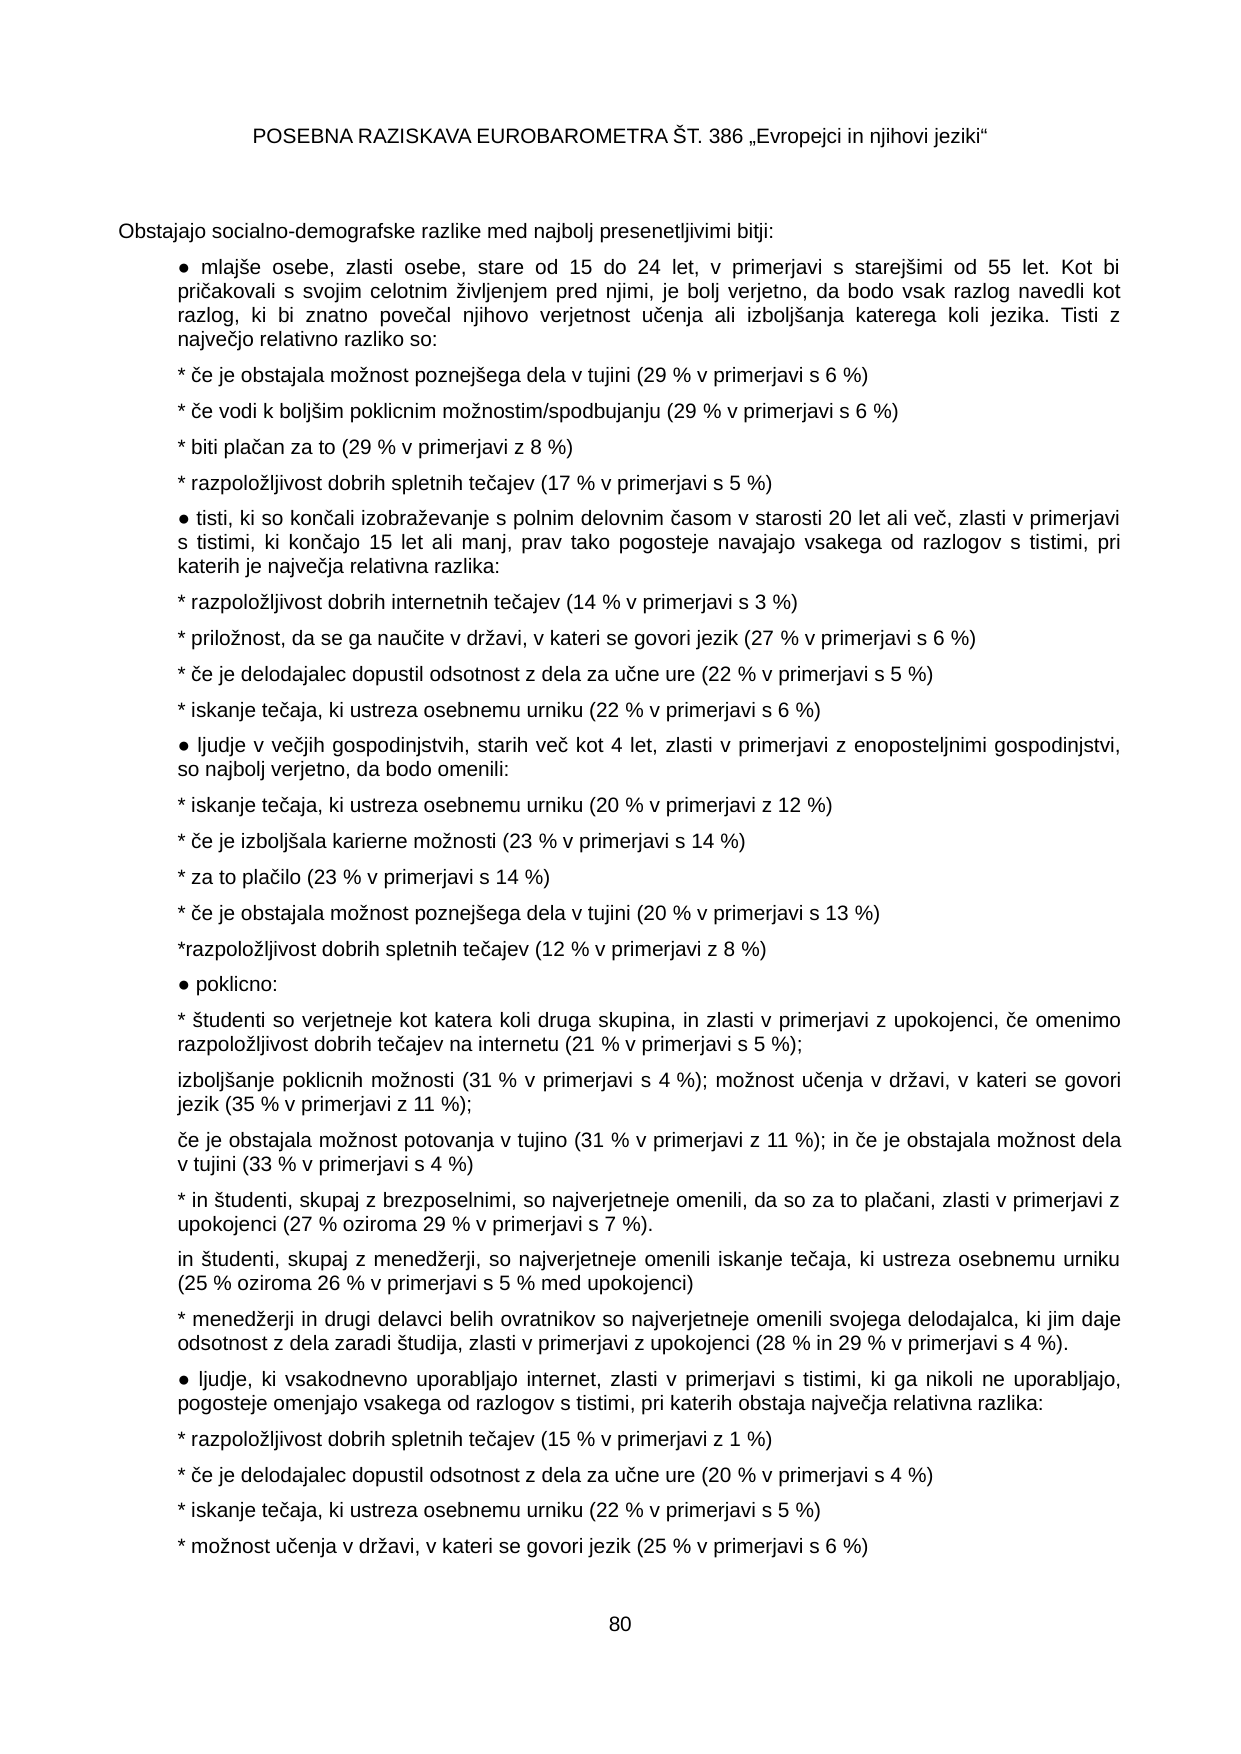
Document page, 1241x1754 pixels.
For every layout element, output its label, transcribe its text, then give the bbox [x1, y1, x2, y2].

text *razpoložljivost dobrih spletnih tečajev (12 % v primerjavi z 8 %) [177, 936, 1122, 960]
text in študenti, skupaj z menedžerji, so najverjetneje omenili iskanje tečaja, ki ustreza osebnemu urniku (25 % oziroma 26 % v primerjavi s 5 % med upokojenci) [177, 1247, 1122, 1295]
text * priložnost, da se ga naučite v državi, v kateri se govori jezik (27 % v primerjavi s 6 %) [177, 626, 1122, 650]
text ● ljudje, ki vsakodnevno uporabljajo internet, zlasti v primerjavi s tistimi, ki ga nikoli ne uporabljajo, pogosteje omenjajo vsakega od razlogov s tistimi, pri katerih obstaja največja relativna razlika: [177, 1367, 1122, 1415]
text * iskanje tečaja, ki ustreza osebnemu urniku (22 % v primerjavi s 6 %) [177, 697, 1122, 721]
text * študenti so verjetneje kot katera koli druga skupina, in zlasti v primerjavi z upokojenci, če omenimo razpoložljivost dobrih tečajev na internetu (21 % v primerjavi s 5 %); [177, 1008, 1122, 1056]
text * če je delodajalec dopustil odsotnost z dela za učne ure (22 % v primerjavi s 5 %) [177, 662, 1122, 686]
text izboljšanje poklicnih možnosti (31 % v primerjavi s 4 %); možnost učenja v državi, v kateri se govori jezik (35 % v primerjavi z 11 %); [177, 1068, 1122, 1116]
text * če vodi k boljšim poklicnim možnostim/spodbujanju (29 % v primerjavi s 6 %) [177, 399, 1122, 423]
text * iskanje tečaja, ki ustreza osebnemu urniku (20 % v primerjavi z 12 %) [177, 793, 1122, 817]
text ● mlajše osebe, zlasti osebe, stare od 15 do 24 let, v primerjavi s starejšimi od 55 let. Kot bi pričakovali s svojim celotnim življenjem pred njimi, je bolj verjetno, da bodo vsak razlog navedli kot razlog, ki bi znatno povečal njihovo verjetnost učenja ali izboljšanja katerega koli jezika. Tisti z največjo relativno razliko so: [177, 255, 1122, 351]
text * in študenti, skupaj z brezposelnimi, so najverjetneje omenili, da so za to plačani, zlasti v primerjavi z upokojenci (27 % oziroma 29 % v primerjavi s 7 %). [177, 1187, 1122, 1235]
text * razpoložljivost dobrih spletnih tečajev (17 % v primerjavi s 5 %) [177, 470, 1122, 494]
text * razpoložljivost dobrih internetnih tečajev (14 % v primerjavi s 3 %) [177, 590, 1122, 614]
text * menedžerji in drugi delavci belih ovratnikov so najverjetneje omenili svojega delodajalca, ki jim daje odsotnost z dela zaradi študija, zlasti v primerjavi z upokojenci (28 % in 29 % v primerjavi s 4 %). [177, 1307, 1122, 1355]
text * iskanje tečaja, ki ustreza osebnemu urniku (22 % v primerjavi s 5 %) [177, 1498, 1122, 1522]
text ● poklicno: [177, 972, 1122, 996]
text * če je obstajala možnost poznejšega dela v tujini (29 % v primerjavi s 6 %) [177, 363, 1122, 387]
text ● ljudje v večjih gospodinjstvih, starih več kot 4 let, zlasti v primerjavi z enoposteljnimi gospodinjstvi, so najbolj verjetno, da bodo omenili: [177, 733, 1122, 781]
text * če je izboljšala karierne možnosti (23 % v primerjavi s 14 %) [177, 829, 1122, 853]
text * za to plačilo (23 % v primerjavi s 14 %) [177, 865, 1122, 889]
text * če je delodajalec dopustil odsotnost z dela za učne ure (20 % v primerjavi s 4 %) [177, 1462, 1122, 1486]
text če je obstajala možnost potovanja v tujino (31 % v primerjavi z 11 %); in če je obstajala možnost dela v tujini (33 % v primerjavi s 4 %) [177, 1128, 1122, 1176]
text * če je obstajala možnost poznejšega dela v tujini (20 % v primerjavi s 13 %) [177, 901, 1122, 924]
text ● tisti, ki so končali izobraževanje s polnim delovnim časom v starosti 20 let ali več, zlasti v primerjavi s tistimi, ki končajo 15 let ali manj, prav tako pogosteje navajajo vsakega od razlogov s tistimi, pri katerih je največja relativna razlika: [177, 506, 1122, 578]
text * biti plačan za to (29 % v primerjavi z 8 %) [177, 434, 1122, 458]
text Obstajajo socialno-demografske razlike med najbolj presenetljivimi bitji: [118, 219, 1122, 243]
text * možnost učenja v državi, v kateri se govori jezik (25 % v primerjavi s 6 %) [177, 1534, 1122, 1558]
text * razpoložljivost dobrih spletnih tečajev (15 % v primerjavi z 1 %) [177, 1427, 1122, 1451]
